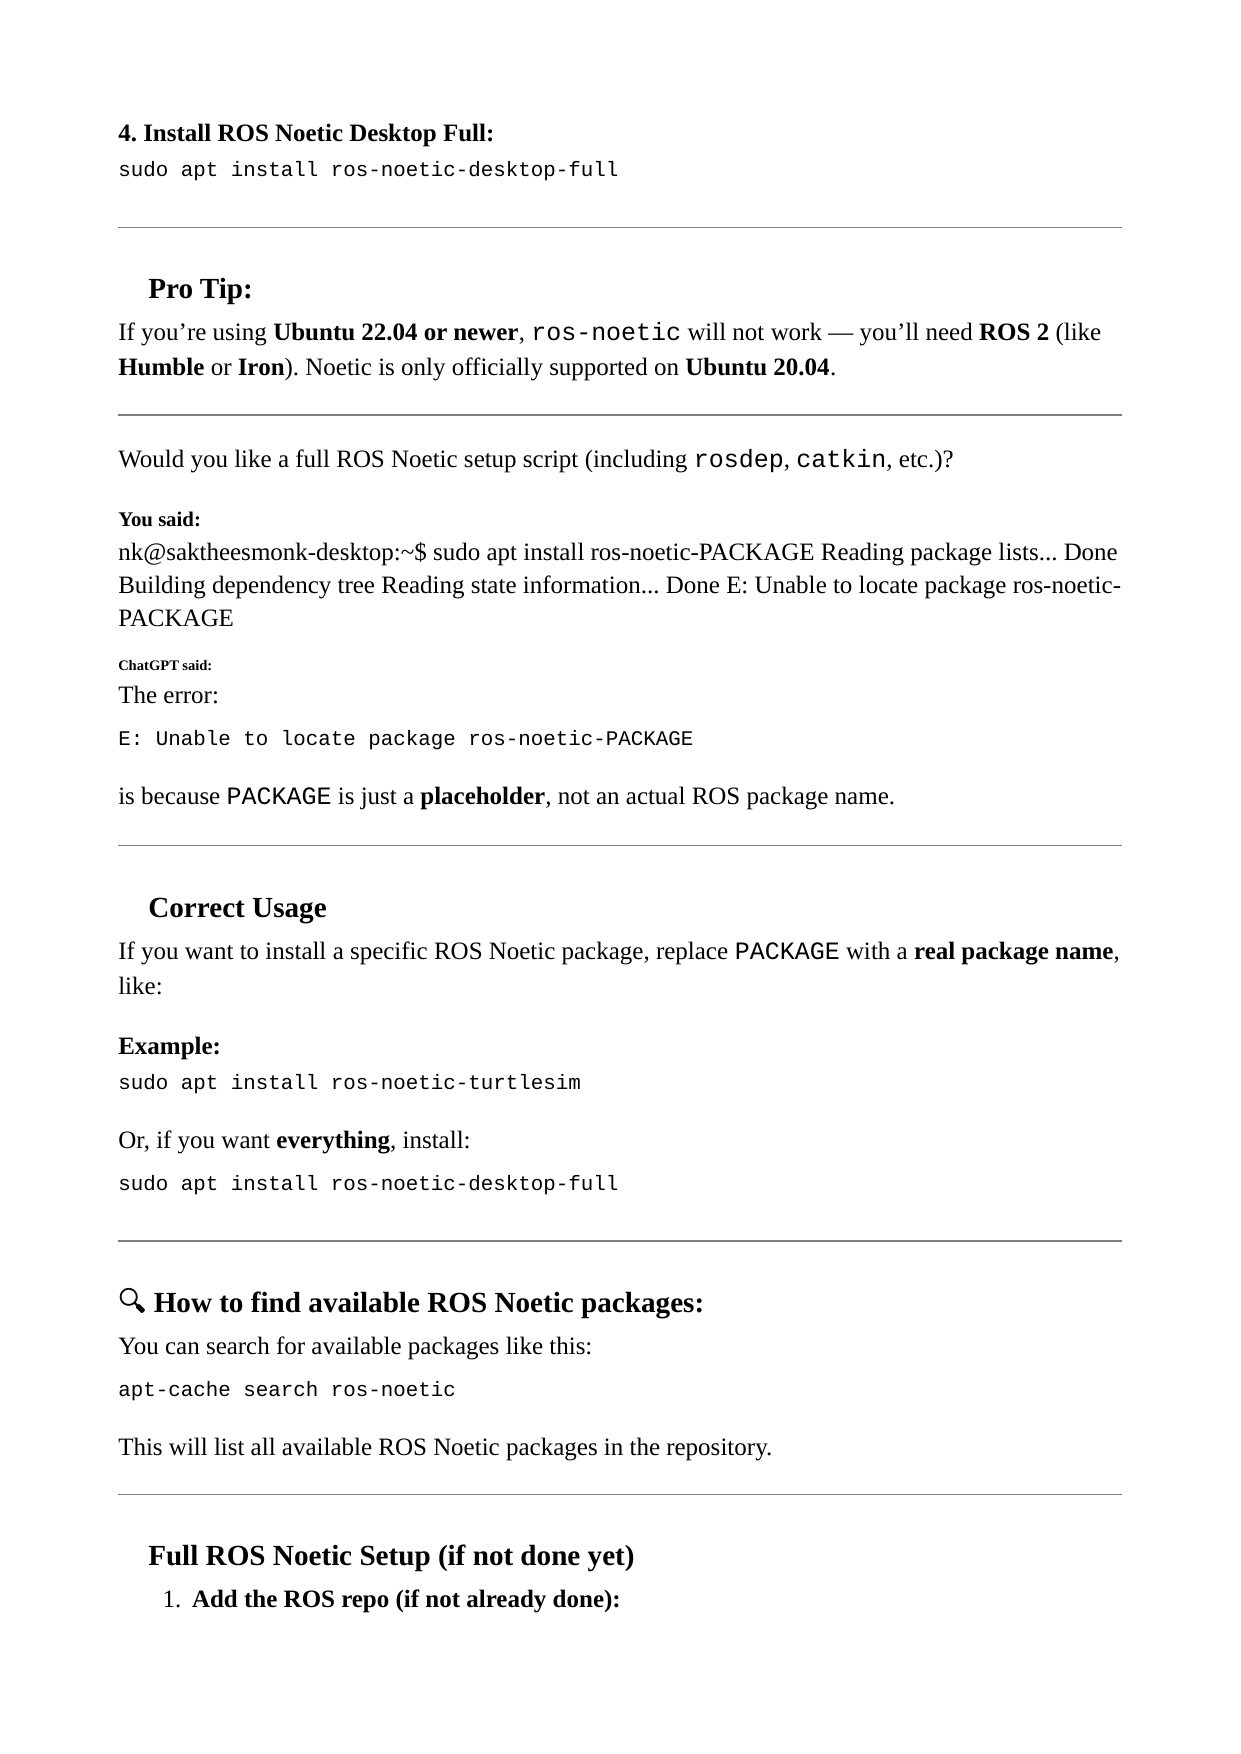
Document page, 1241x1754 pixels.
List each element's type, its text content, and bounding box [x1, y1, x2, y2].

subtitle 4. Install ROS Noetic Desktop Full: [118, 118, 1122, 147]
text If you want to install a specific ROS Noetic package, replace PACKAGE with a real package name, like: [118, 936, 1122, 999]
text If you’re using Ubuntu 22.04 or newer, ros-noetic will not work — you’ll need ROS 2 (like Humble or Iron). Noetic is only officially supported on Ubuntu 20.04. [118, 317, 1122, 381]
subtitle 🔍 How to find available ROS Noetic packages: [118, 1285, 1122, 1318]
text sudo apt install ros-noetic-desktop-full [118, 159, 1122, 183]
text sudo apt install ros-noetic-desktop-full [118, 1173, 1122, 1197]
text The error: [118, 680, 1122, 709]
text is because PACKAGE is just a placeholder, not an actual ROS package name. [118, 781, 1122, 812]
subtitle ✅ Correct Usage [118, 890, 1122, 923]
subtitle ✅ Full ROS Noetic Setup (if not done yet) [118, 1538, 1122, 1572]
text apt-cache search ros-noetic [118, 1378, 1122, 1402]
text You can search for available packages like this: [118, 1331, 1122, 1360]
subtitle You said: [118, 507, 1122, 531]
text E: Unable to locate package ros-noetic-PACKAGE [118, 728, 1122, 751]
text Would you like a full ROS Noetic setup script (including rosdep, catkin, etc.)? [118, 444, 1122, 475]
text Or, if you want everything, install: [118, 1125, 1122, 1154]
text nk@saktheesmonk-desktop:~$ sudo apt install ros-noetic-PACKAGE Reading package lists... Done Building dependency tree Reading state information... Done E: Unable to locate package ros-noetic-PACKAGE [118, 537, 1122, 632]
subtitle ChatGPT said: [118, 657, 1122, 674]
subtitle 🧠 Pro Tip: [118, 271, 1122, 305]
text sudo apt install ros-noetic-turtlesim [118, 1072, 1122, 1096]
subtitle Example: [118, 1031, 1122, 1060]
list Add the ROS repo (if not already done): [162, 1584, 1122, 1613]
text This will list all available ROS Noetic packages in the repository. [118, 1432, 1122, 1460]
